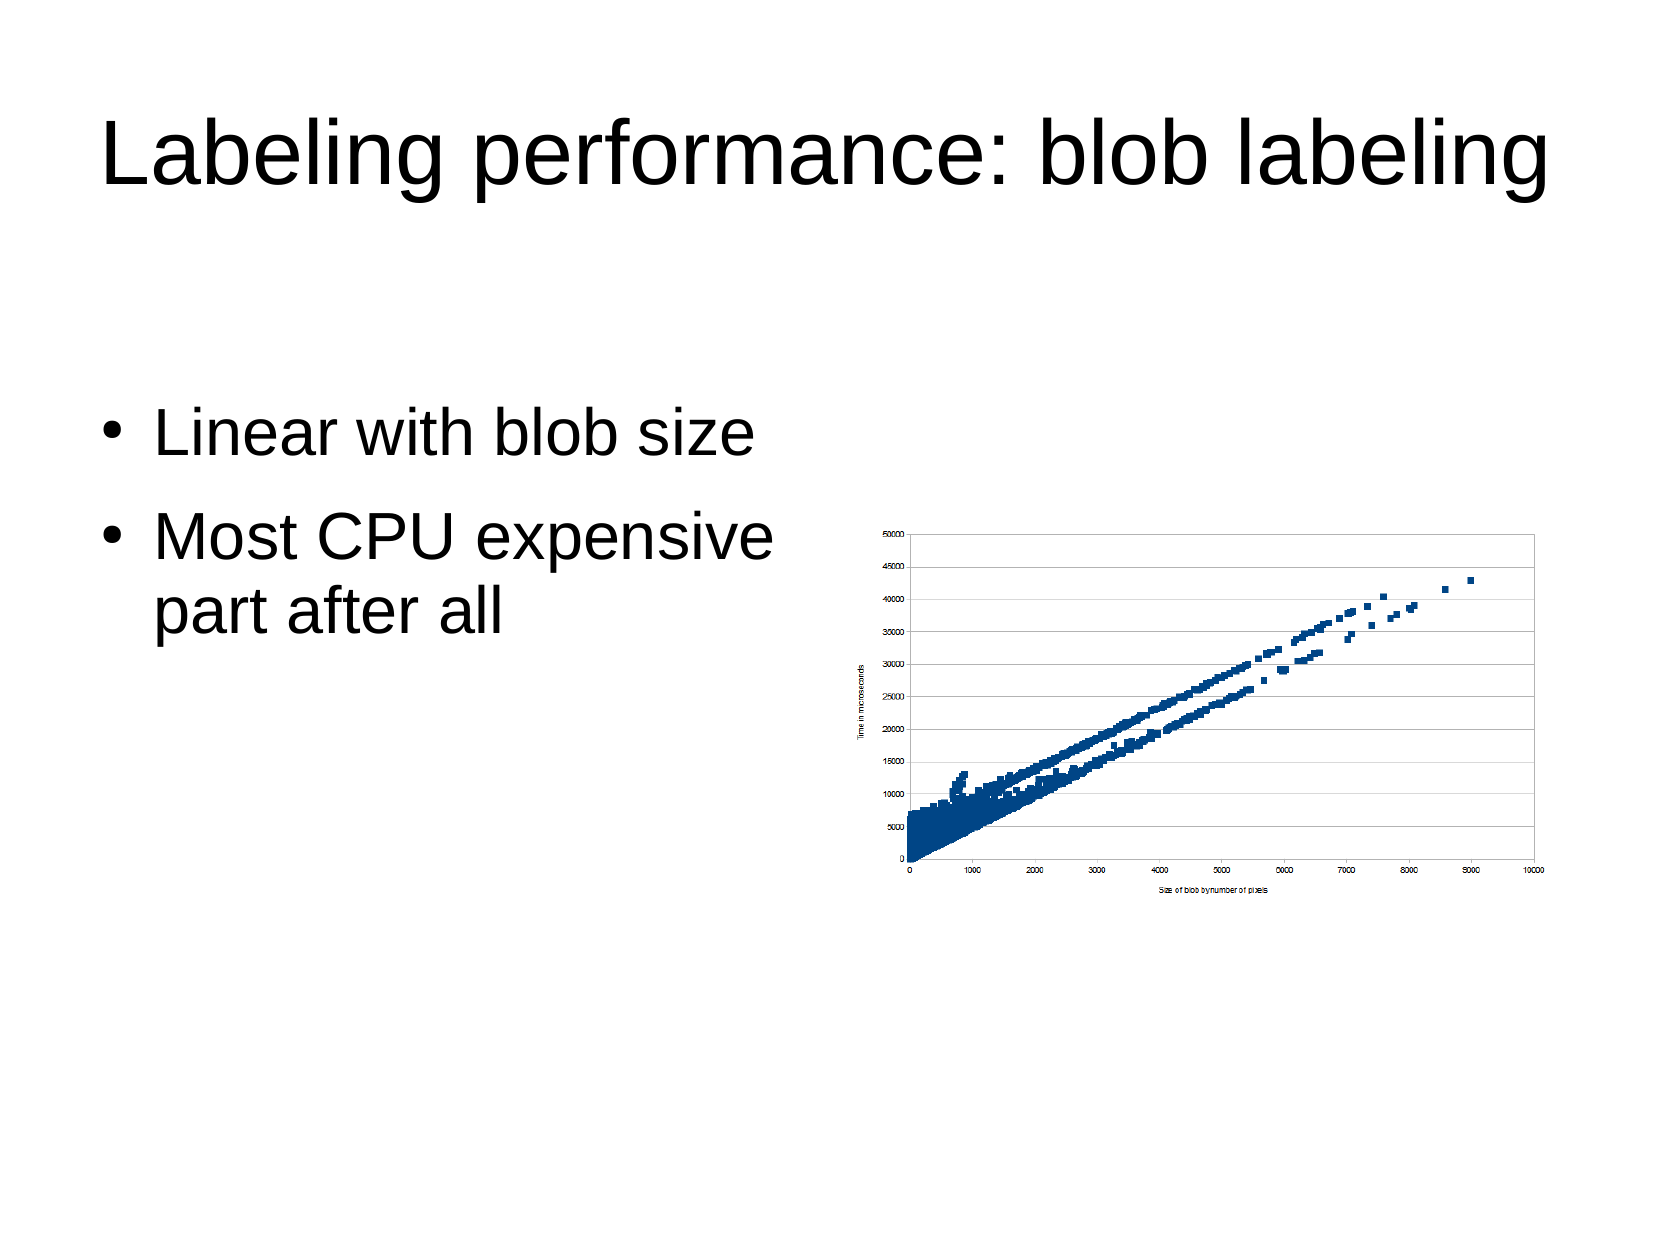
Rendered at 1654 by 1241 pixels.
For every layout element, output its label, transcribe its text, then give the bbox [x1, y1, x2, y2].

list Linear with blob size Most CPU expensive part after all [82, 290, 809, 1109]
title Labeling performance: blob labeling [82, 49, 1571, 257]
picture [845, 493, 1572, 906]
